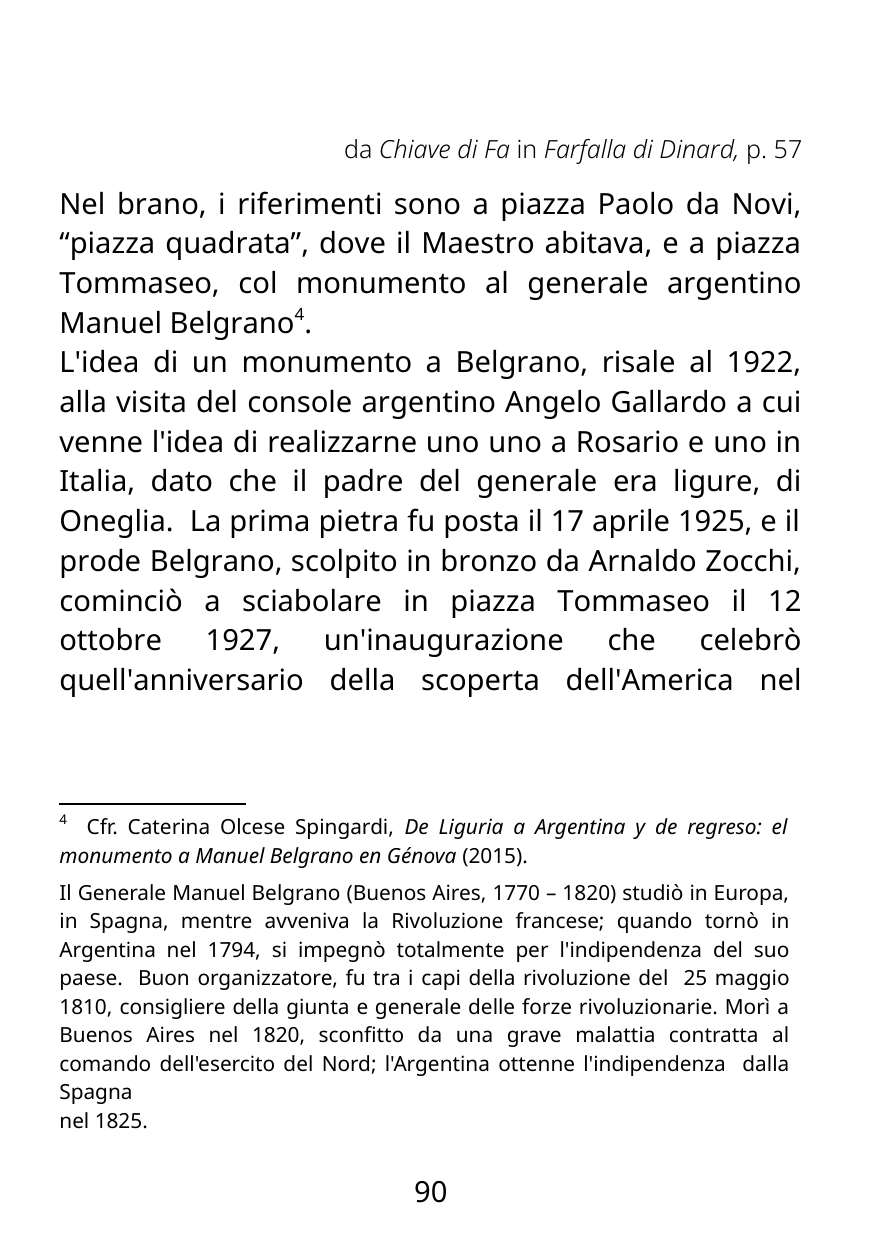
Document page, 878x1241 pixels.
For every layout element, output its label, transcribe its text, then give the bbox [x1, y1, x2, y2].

text Cfr. Caterina Olcese Spingardi, De Liguria a Argentina y de regreso: el monumento a Manuel Belgrano en Génova (2015). [59, 810, 790, 870]
text Nel brano, i riferimenti sono a piazza Paolo da Novi, “piazza quadrata”, dove il Maestro abitava, e a piazza Tommaseo, col monumento al generale argentino Manuel Belgrano. [59, 183, 802, 342]
text L'idea di un monumento a Belgrano, risale al 1922, alla visita del console argentino Angelo Gallardo a cui venne l'idea di realizzarne uno uno a Rosario e uno in Italia, dato che il padre del generale era ligure, di Oneglia. La prima pietra fu posta il 17 aprile 1925, e il prode Belgrano, scolpito in bronzo da Arnaldo Zocchi, cominciò a sciabolare in piazza Tommaseo il 12 ottobre 1927, un'inaugurazione che celebrò quell'anniversario della scoperta dell'America nel [59, 342, 802, 699]
text Il Generale Manuel Belgrano (Buenos Aires, 1770 – 1820) studiò in Europa, in Spagna, mentre avveniva la Rivoluzione francese; quando tornò in Argentina nel 1794, si impegnò totalmente per l'indipendenza del suo paese. Buon organizzatore, fu tra i capi della rivoluzione del 25 maggio 1810, consigliere della giunta e generale delle forze rivoluzionarie. Morì a Buenos Aires nel 1820, sconfitto da una grave malattia contratta al comando dell'esercito del Nord; l'Argentina ottenne l'indipendenza dalla Spagna nel 1825. [59, 878, 790, 1134]
text da Chiave di Fa in Farfalla di Dinard, p. 57 [59, 132, 802, 166]
